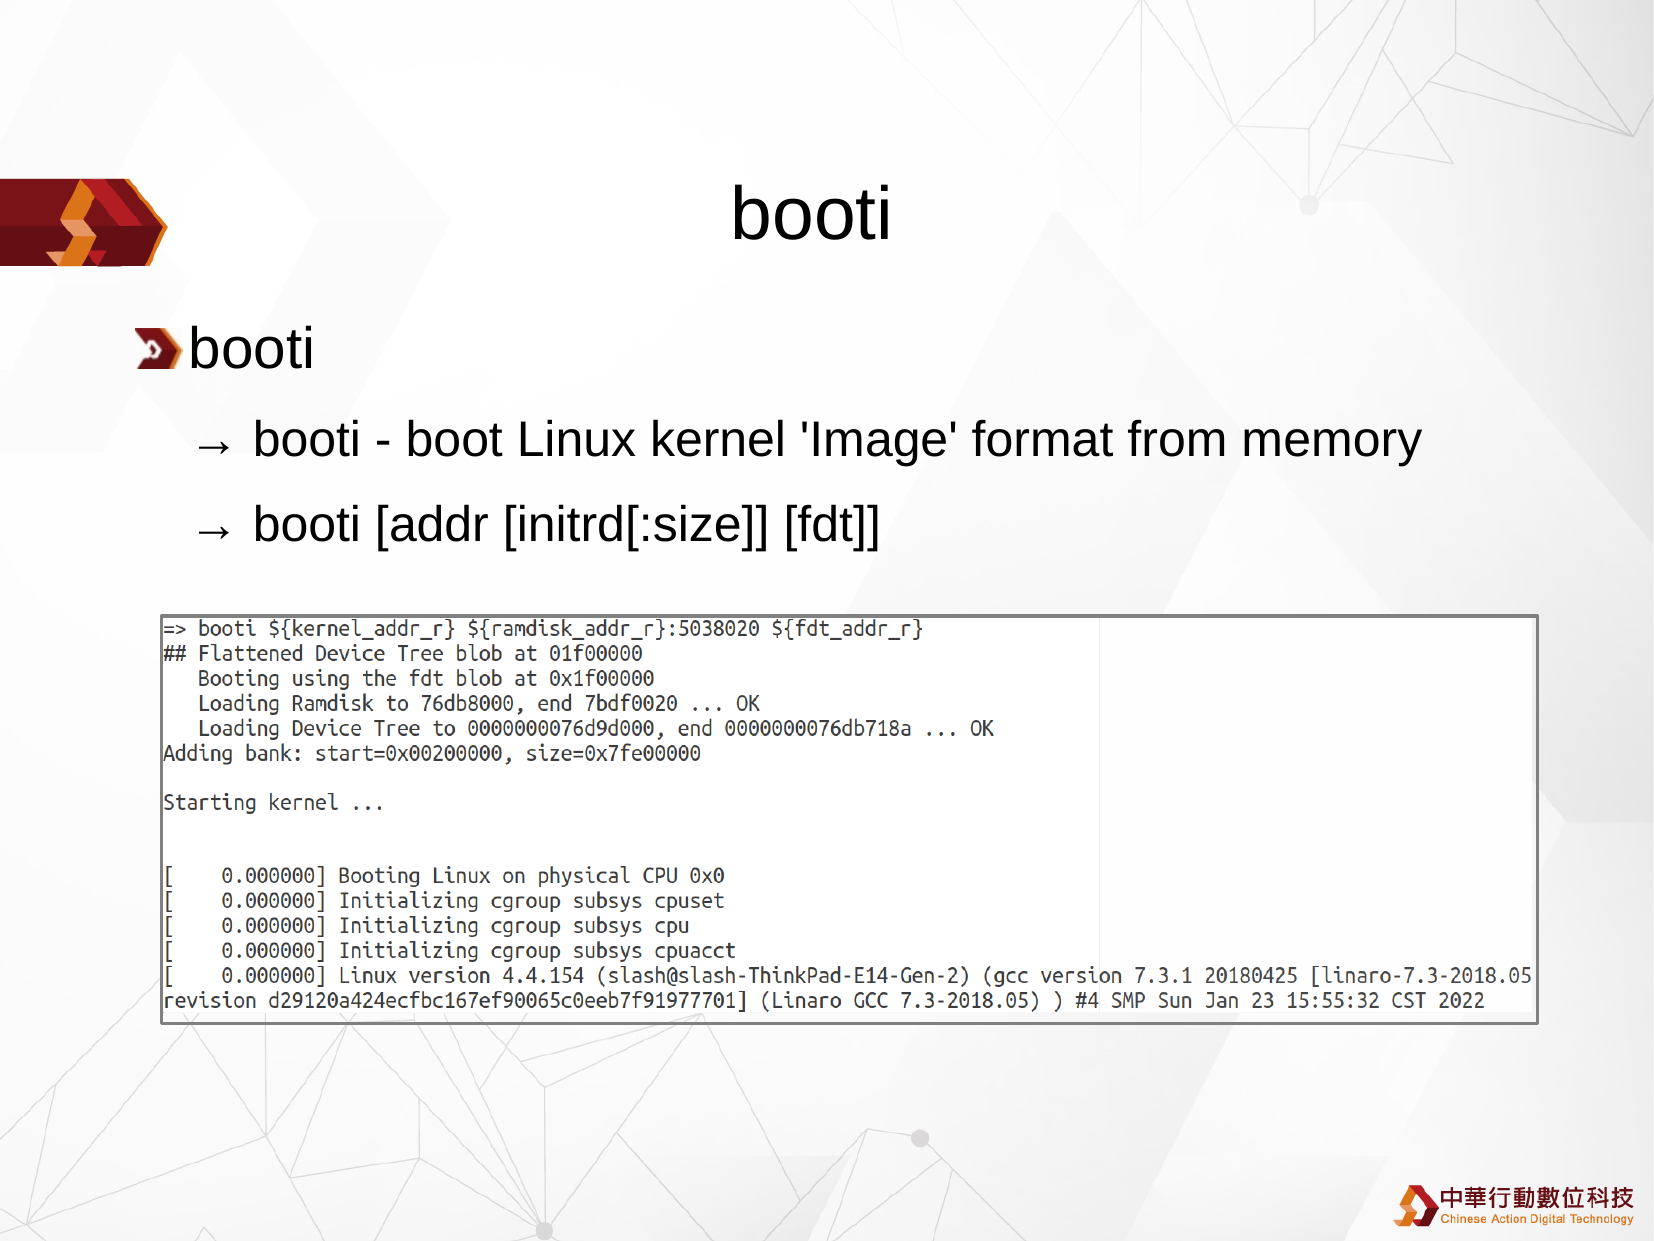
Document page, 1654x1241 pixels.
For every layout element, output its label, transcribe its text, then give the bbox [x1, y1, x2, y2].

picture [0, 0, 1654, 1241]
title booti [118, 129, 1506, 298]
list booti → booti - boot Linux kernel 'Image' format from memory → booti [addr [initrd[:size]] [fdt]] [118, 316, 1571, 1036]
